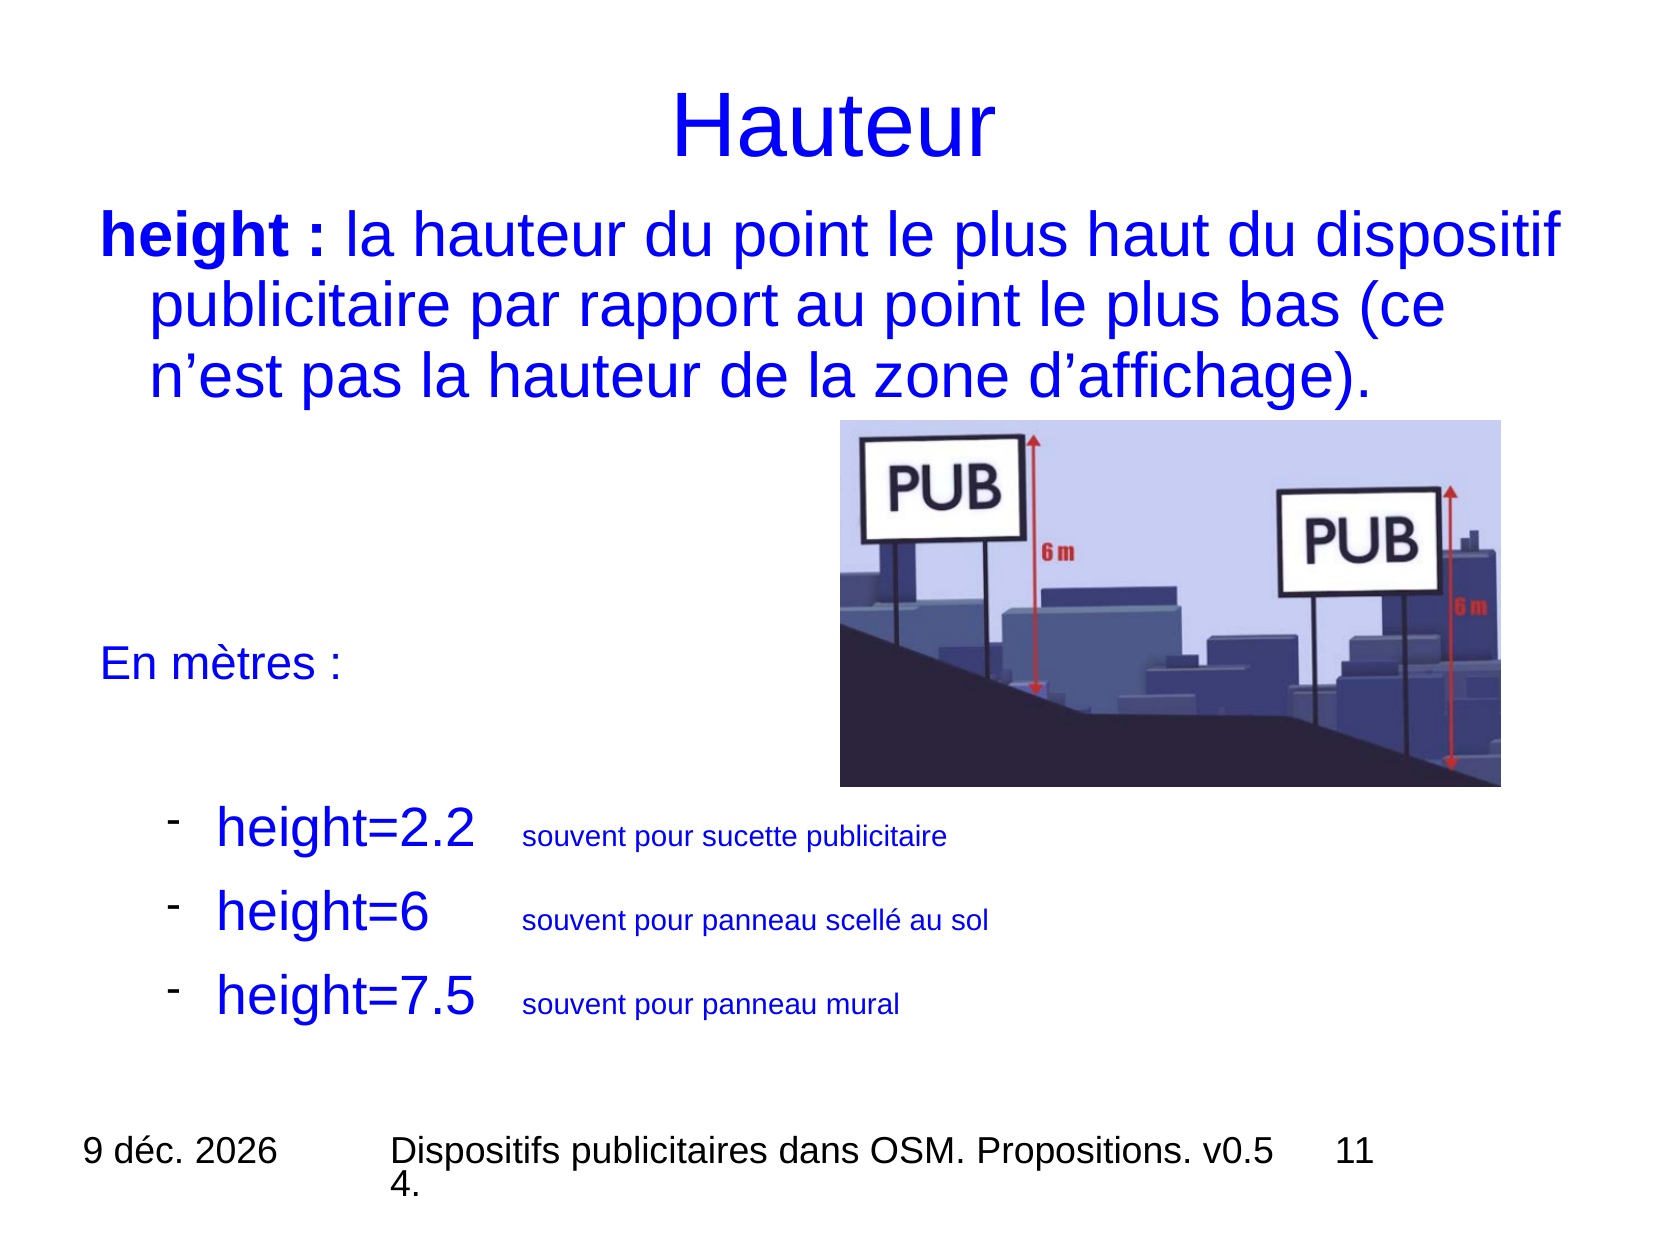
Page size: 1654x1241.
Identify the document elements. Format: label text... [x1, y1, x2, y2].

list height : la hauteur du point le plus haut du dispositif publicitaire par rapport au point le plus bas (ce n’est pas la hauteur de la zone d’affichage). En mètres : height=2.2 souvent pour sucette publicitaire height=6 souvent pour panneau scellé au sol height=7.5 souvent pour panneau mural [82, 195, 1571, 1096]
title Hauteur [90, 19, 1579, 225]
picture [840, 420, 1501, 787]
